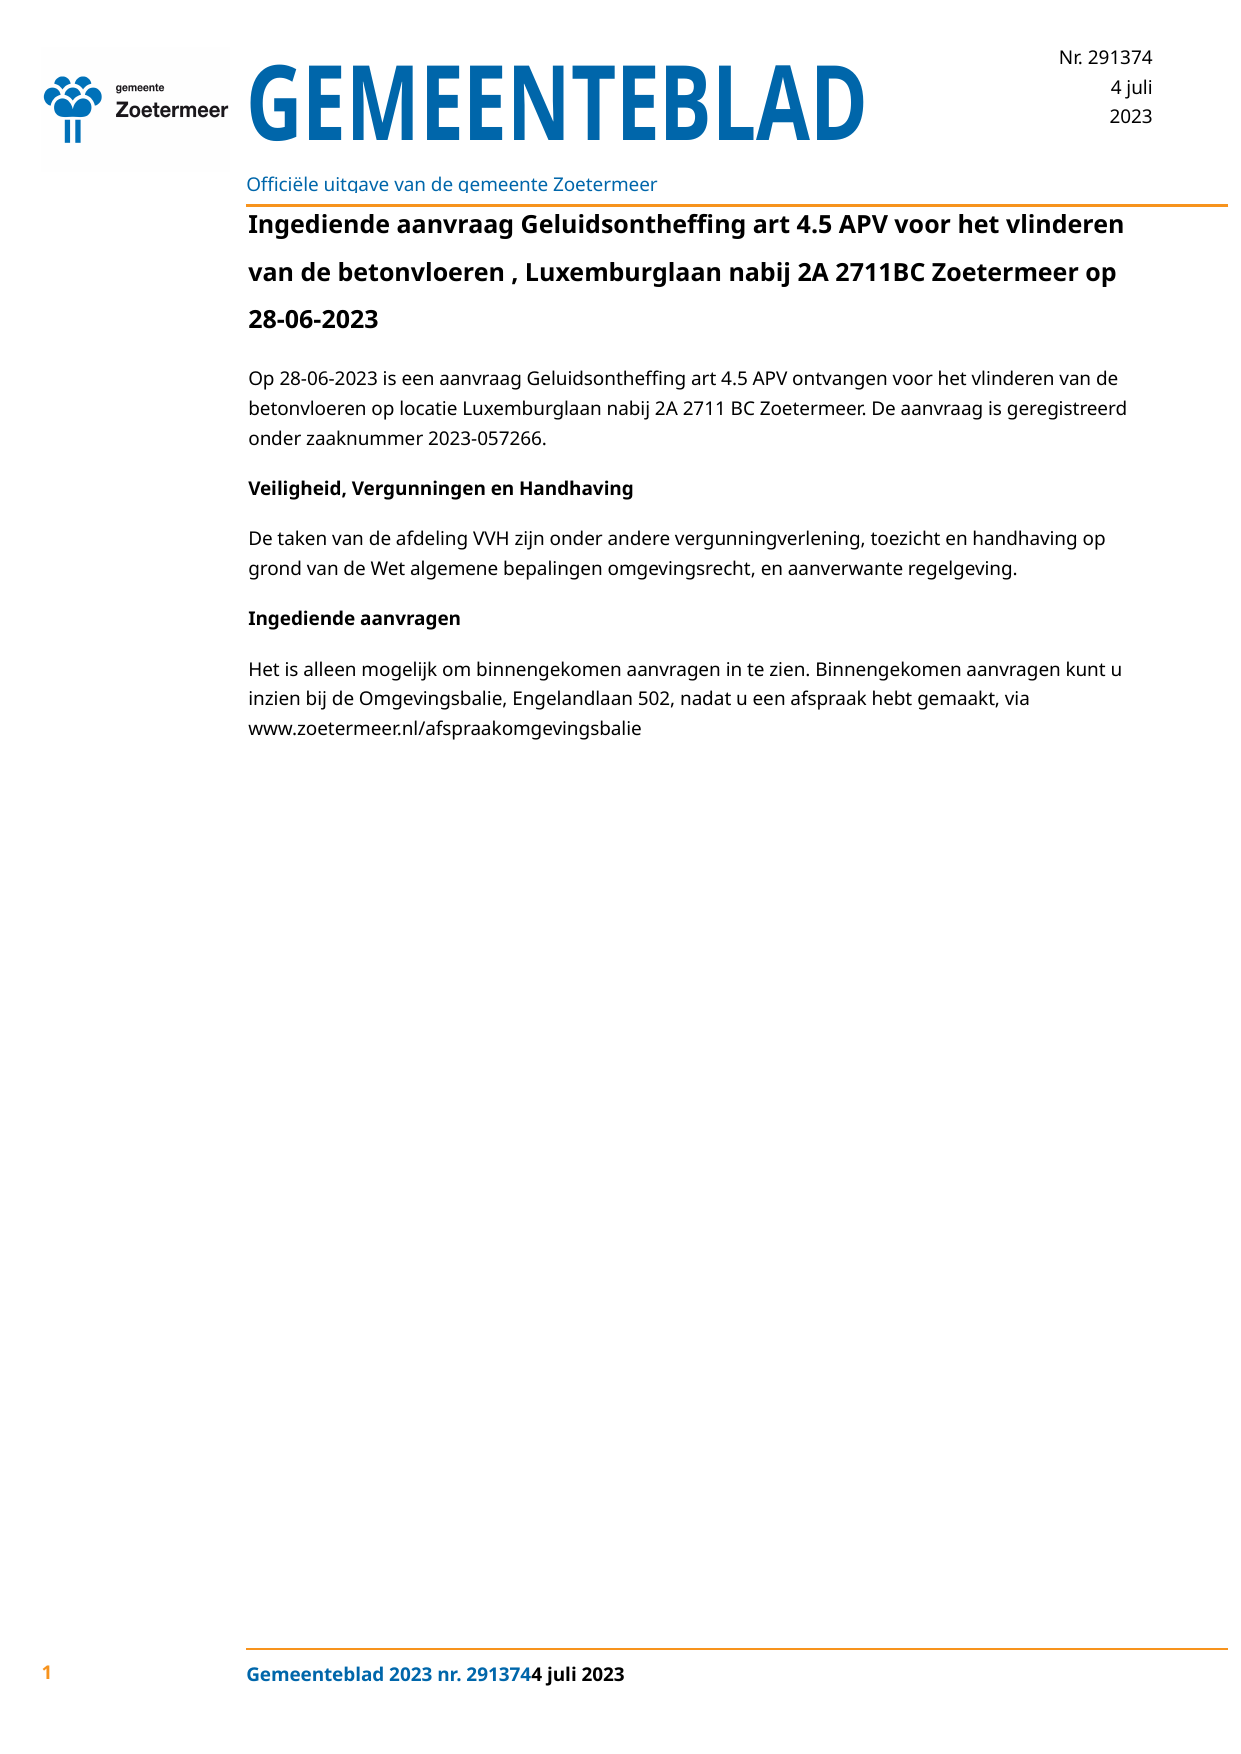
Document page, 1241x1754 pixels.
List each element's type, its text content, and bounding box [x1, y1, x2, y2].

text Op 28-06-2023 is een aanvraag Geluidsontheffing art 4.5 APV ontvangen voor het vlinderen van de betonvloeren op locatie Luxemburglaan nabij 2A 2711 BC Zoetermeer. De aanvraag is geregistreerd onder zaaknummer 2023-057266. [248, 366, 1152, 450]
text Ingediende aanvraag Geluidsontheffing art 4.5 APV voor het vlinderen van de betonvloeren , Luxemburglaan nabij 2A 2711BC Zoetermeer op 28-06-2023 [248, 207, 1152, 336]
picture [41, 47, 231, 172]
text Veiligheid, Vergunningen en Handhaving [248, 475, 1152, 501]
text De taken van de afdeling VVH zijn onder andere vergunningverlening, toezicht en handhaving op grond van de Wet algemene bepalingen omgevingsrecht, en aanverwante regelgeving. [248, 526, 1152, 581]
text Het is alleen mogelijk om binnengekomen aanvragen in te zien. Binnengekomen aanvragen kunt u inzien bij de Omgevingsbalie, Engelandlaan 502, nadat u een afspraak hebt gemaakt, via www.zoetermeer.nl/afspraakomgevingsbalie [248, 656, 1152, 741]
text Ingediende aanvragen [248, 606, 1152, 631]
